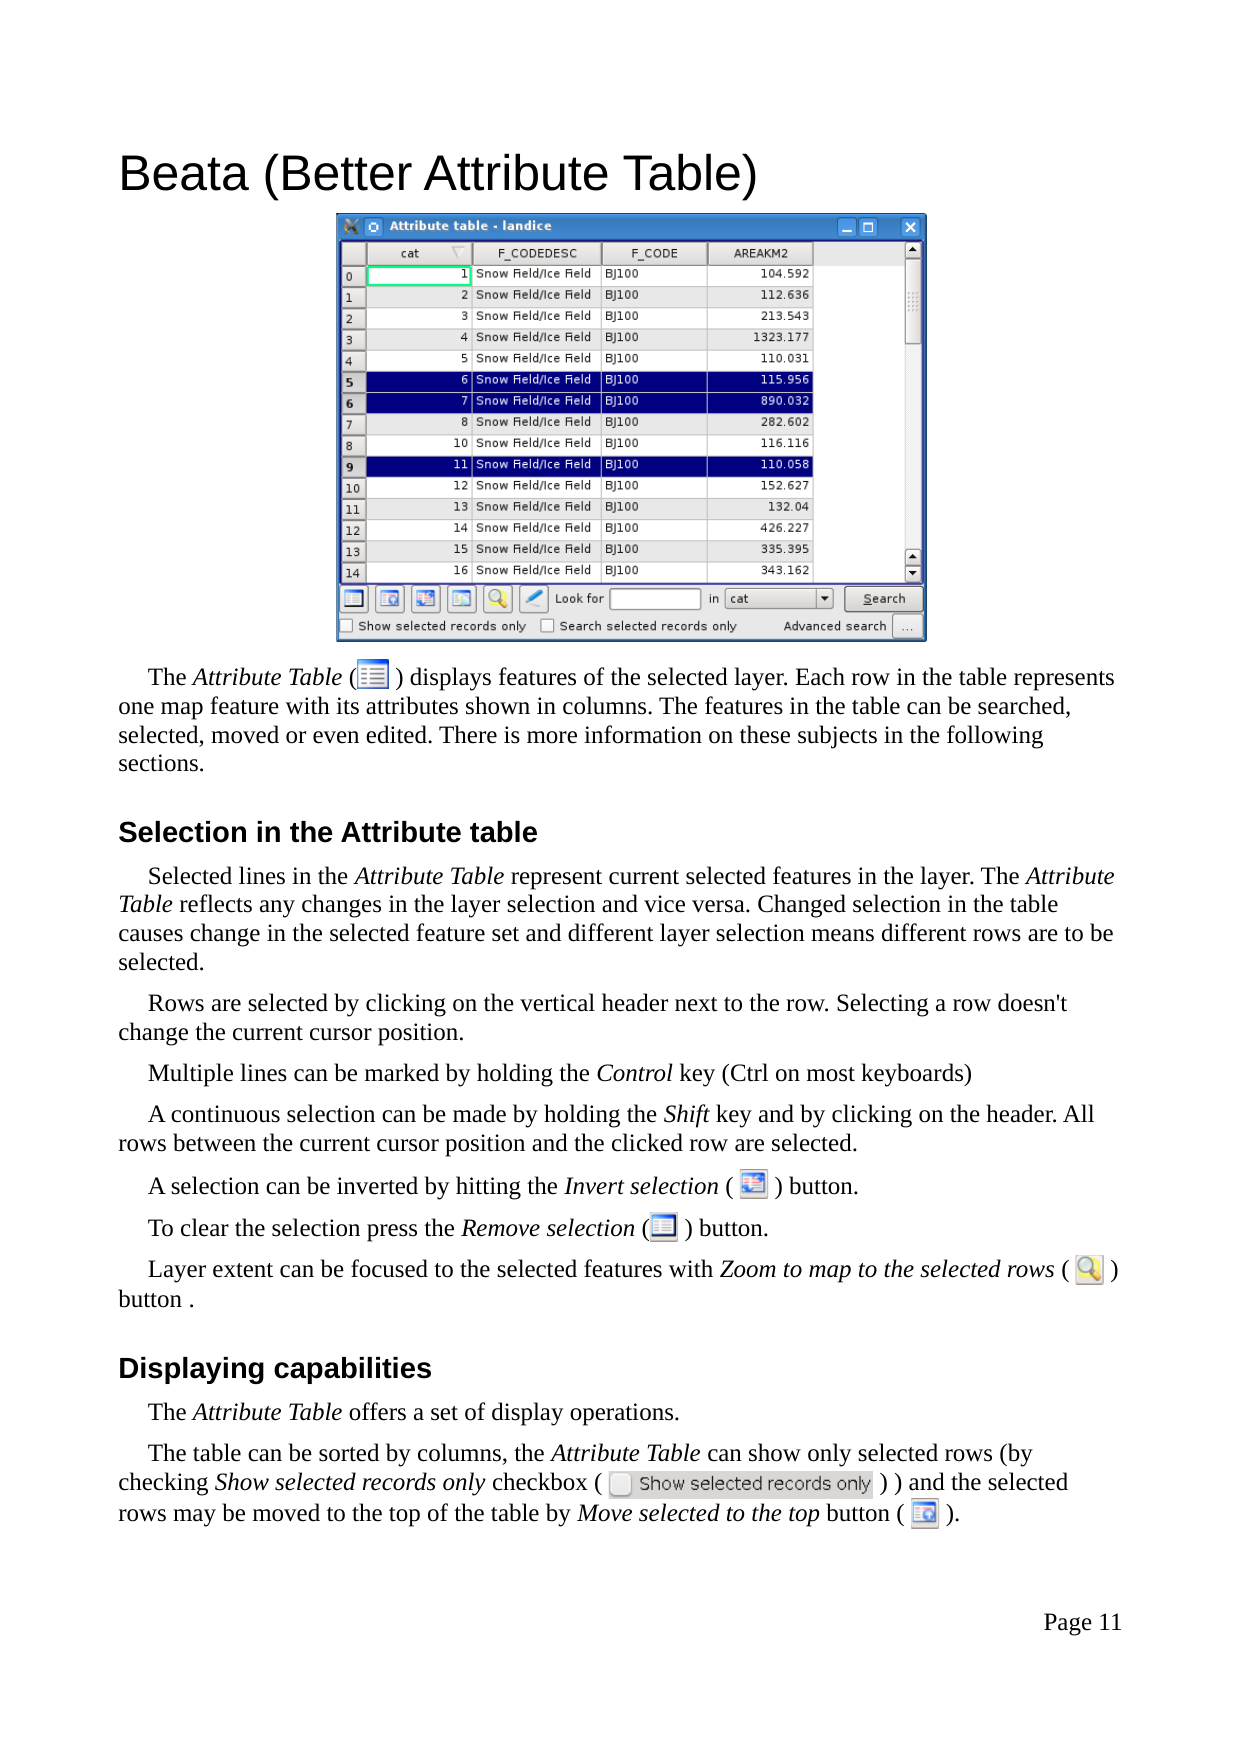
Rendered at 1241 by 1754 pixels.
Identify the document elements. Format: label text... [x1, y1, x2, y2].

text Multiple lines can be marked by holding the Control key (Ctrl on most keyboards) [118, 1058, 1122, 1087]
subtitle Selection in the Attribute table [118, 815, 1122, 848]
text The table can be sorted by columns, the Attribute Table can show only selected rows (by checking Show selected records only checkbox ( ) ) and the selected rows may be moved to the top of the table by Move selected to the top button ( ). [118, 1438, 1122, 1528]
text A selection can be inverted by hitting the Invert selection ( [118, 1169, 739, 1199]
picture [739, 1169, 769, 1199]
text The Attribute Table offers a set of display operations. [118, 1397, 1122, 1425]
picture [649, 1212, 678, 1242]
text ) button. [678, 1212, 1122, 1242]
text Rows are selected by clicking on the vertical header next to the row. Selecting a row doesn't change the current cursor position. [118, 988, 1122, 1046]
picture [336, 213, 927, 642]
subtitle Displaying capabilities [118, 1351, 1122, 1384]
text Layer extent can be focused to the selected features with Zoom to map to the selected rows ( ) button . [118, 1254, 1122, 1313]
text ) button. [769, 1169, 1122, 1199]
subtitle Beata (Better Attribute Table) [118, 143, 1122, 201]
text The Attribute Table ( ) displays features of the selected layer. Each row in the table represents one map feature with its attributes shown in columns. The features in the table can be searched, selected, moved or even edited. There is more information on these subjects in the following sections. [118, 659, 1122, 777]
text To clear the selection press the Remove selection ( [118, 1212, 649, 1242]
picture [1075, 1255, 1104, 1285]
picture [608, 1471, 873, 1499]
text Selected lines in the Attribute Table represent current selected features in the layer. The Attribute Table reflects any changes in the layer selection and vice versa. Changed selection in the table causes change in the selected feature set and different layer selection means different rows are to be selected. [118, 861, 1122, 976]
text A continuous selection can be made by holding the Shift key and by clicking on the header. All rows between the current cursor position and the clicked row are selected. [118, 1099, 1122, 1157]
picture [357, 659, 389, 689]
picture [911, 1498, 940, 1529]
